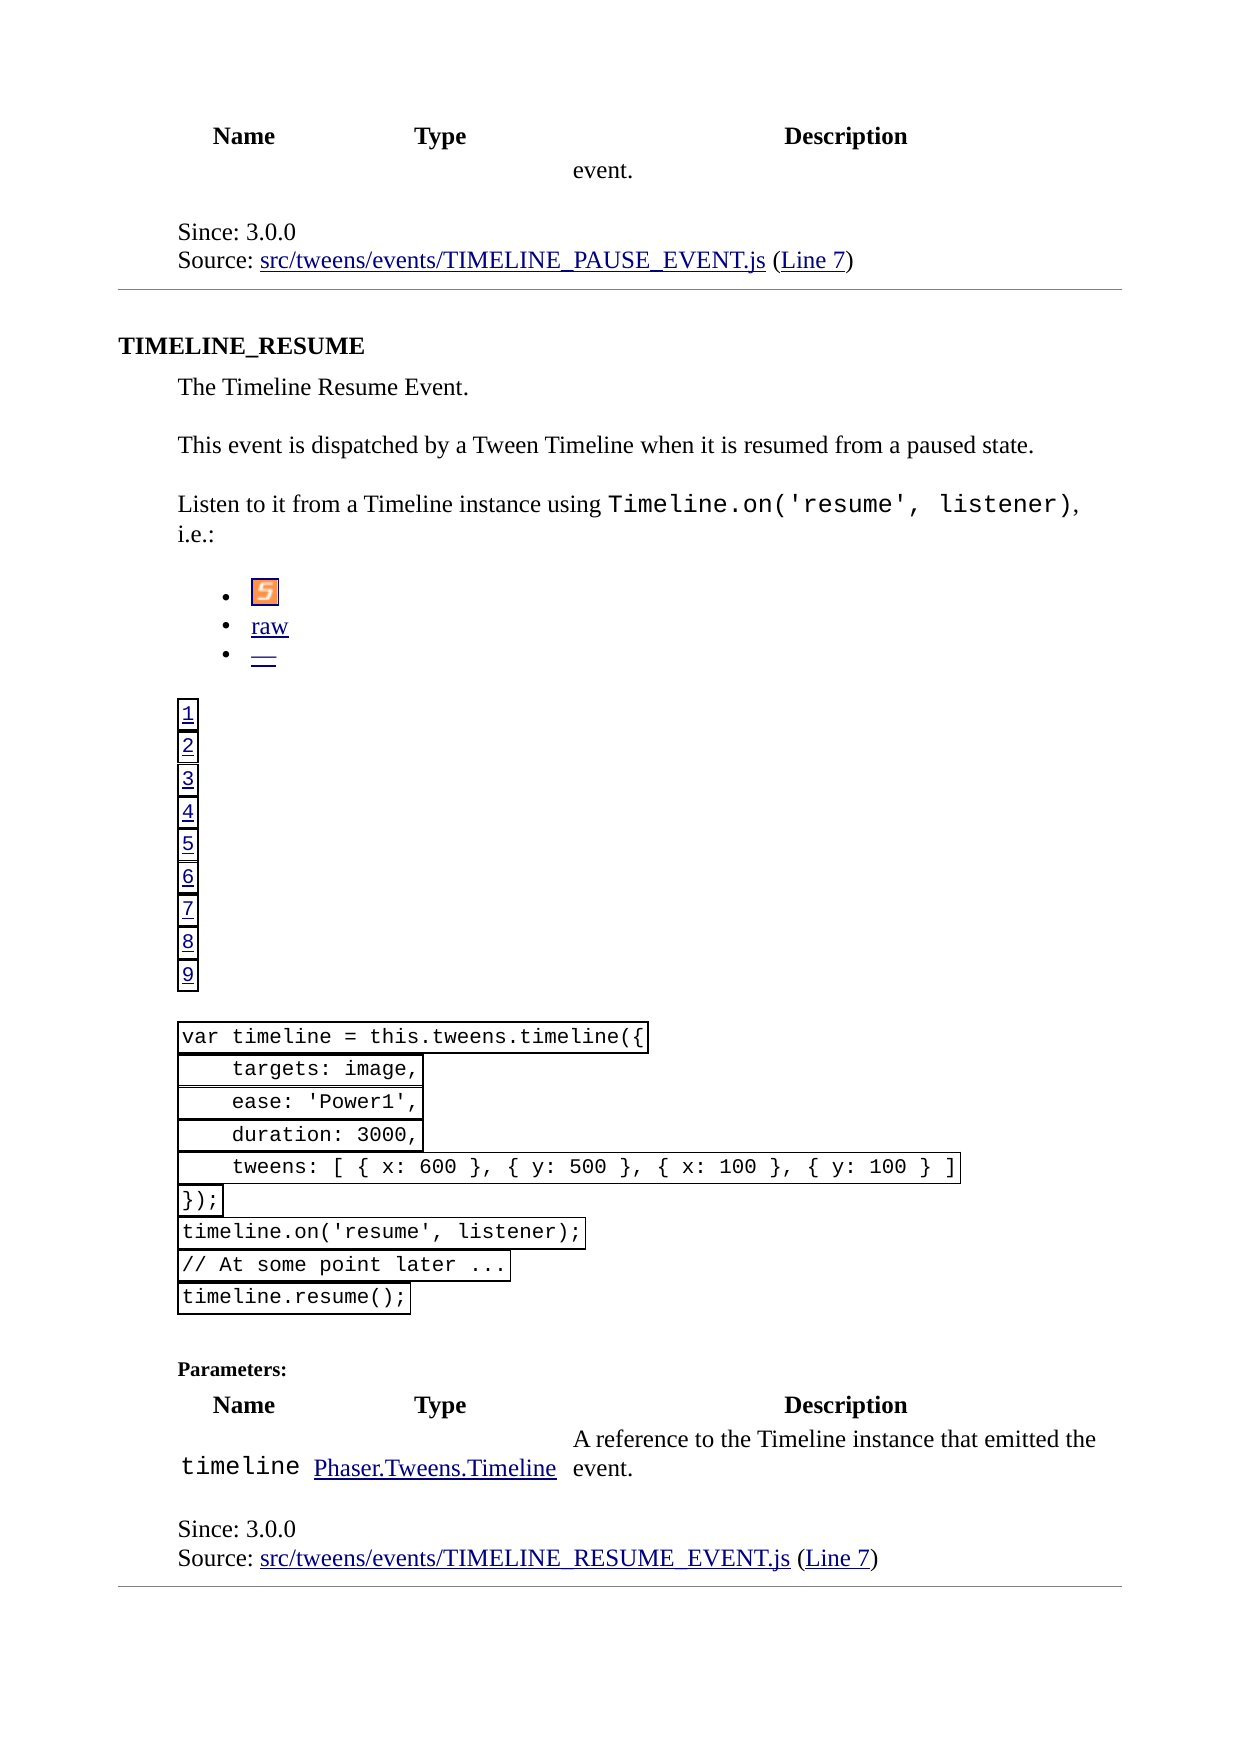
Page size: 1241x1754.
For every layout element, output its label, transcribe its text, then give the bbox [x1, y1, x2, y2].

text [199, 731, 1122, 763]
text duration: 3000, [179, 1121, 422, 1150]
text [586, 1217, 1122, 1249]
text [199, 796, 1122, 829]
text 9 [179, 961, 197, 990]
text // At some point later ... [179, 1251, 510, 1280]
text tweens: [ { x: 600 }, { y: 500 }, { x: 100 }, { y: 100 } ] [179, 1153, 960, 1183]
text [199, 829, 1122, 861]
table_header Name [177, 1387, 310, 1422]
text [424, 1054, 1122, 1086]
subtitle Since: 3.0.0 [177, 1514, 1122, 1543]
text [224, 1184, 1122, 1217]
text 3 [179, 765, 197, 795]
text [199, 894, 1122, 927]
text [424, 1086, 1122, 1119]
subtitle Since: 3.0.0 [177, 217, 1122, 246]
text [199, 861, 1122, 894]
text 5 [179, 830, 197, 860]
picture [253, 580, 278, 604]
text var timeline = this.tweens.timeline({ [179, 1023, 647, 1052]
text timeline.resume(); [179, 1284, 410, 1313]
table_cell [310, 153, 570, 217]
text }); [179, 1186, 222, 1215]
text 6 [179, 863, 197, 892]
table_header Type [310, 1387, 570, 1422]
table_cell event. [570, 153, 1122, 217]
text [511, 1249, 1122, 1282]
text [199, 959, 1122, 992]
text [961, 1152, 1122, 1184]
table_header Description [570, 118, 1122, 153]
text 2 [179, 733, 197, 762]
list Listen to it from a Timeline instance using Timeline.on('resume', listener), i.e.: [177, 489, 1122, 548]
text [411, 1282, 1122, 1315]
text 1 [179, 700, 197, 729]
table_cell A reference to the Timeline instance that emitted the event. [570, 1422, 1122, 1514]
table_cell [177, 153, 310, 217]
text targets: image, [179, 1056, 422, 1085]
subtitle Parameters: [177, 1357, 1122, 1381]
text 8 [179, 928, 197, 958]
list — [222, 640, 1122, 669]
text [199, 927, 1122, 959]
table_header Description [570, 1387, 1122, 1422]
text [424, 1119, 1122, 1152]
text 4 [179, 798, 197, 827]
list This event is dispatched by a Tween Timeline when it is resumed from a paused state. [177, 431, 1122, 459]
subtitle Source: src/tweens/events/TIMELINE_RESUME_EVENT.js (Line 7) [177, 1543, 1122, 1572]
table_cell timeline [177, 1422, 310, 1514]
text timeline.on('resume', listener); [179, 1218, 585, 1248]
subtitle TIMELINE_RESUME [118, 331, 1122, 360]
table_header Type [310, 118, 570, 153]
list The Timeline Resume Event. [177, 372, 1122, 401]
text [649, 1021, 1122, 1054]
list raw [222, 611, 1122, 640]
table_cell Phaser.Tweens.Timeline [310, 1422, 570, 1514]
table_header Name [177, 118, 310, 153]
text [199, 698, 1122, 731]
subtitle Source: src/tweens/events/TIMELINE_PAUSE_EVENT.js (Line 7) [177, 246, 1122, 274]
text [199, 763, 1122, 796]
text 7 [179, 896, 197, 925]
text ease: 'Power1', [179, 1088, 422, 1118]
